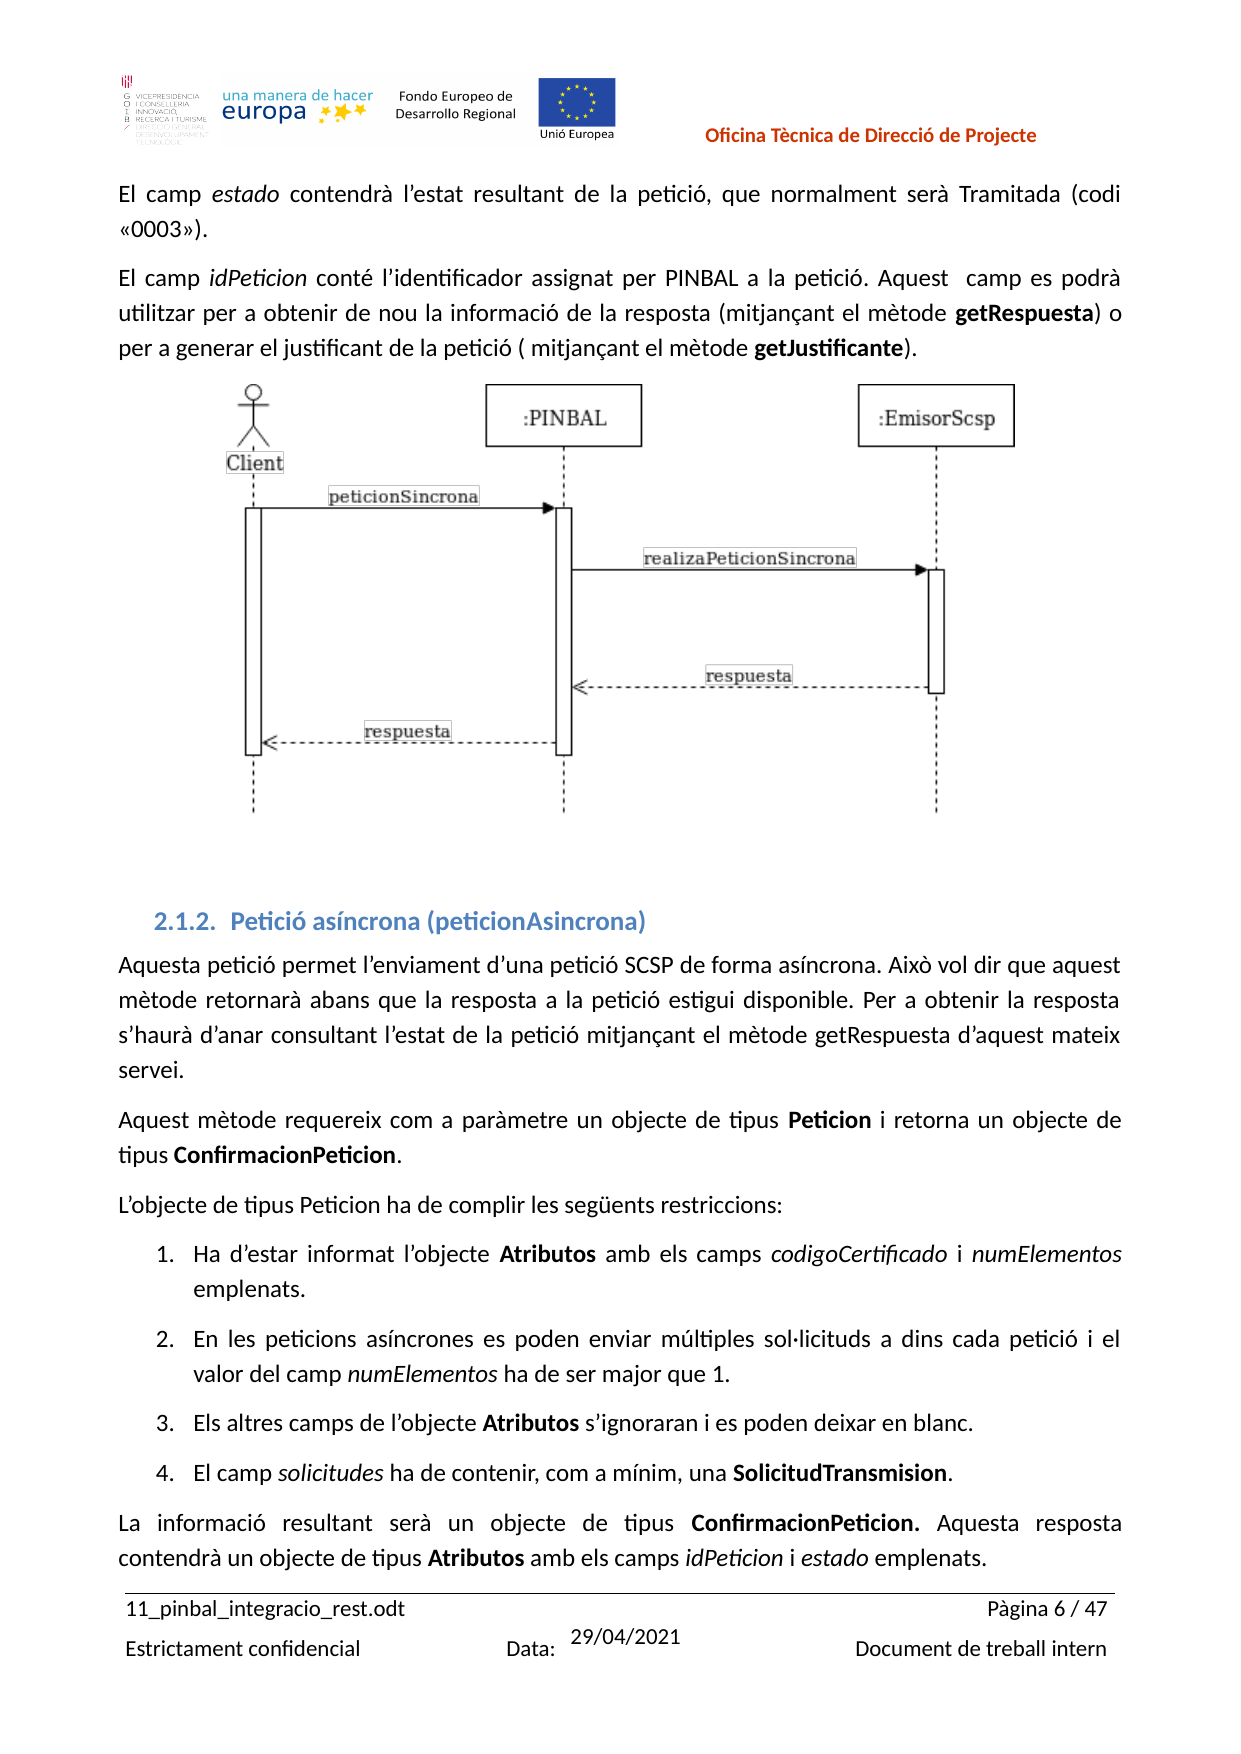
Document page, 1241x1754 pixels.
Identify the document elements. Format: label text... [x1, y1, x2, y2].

text El camp idPeticion conté l’identificador assignat per PINBAL a la petició. Aquest camp es podrà utilitzar per a obtenir de nou la informació de la resposta (mitjançant el mètode getRespuesta) o per a generar el justificant de la petició ( mitjançant el mètode getJustificante). [118, 262, 1122, 363]
list Els altres camps de l’objecte Atributos s’ignoraran i es poden deixar en blanc. [156, 1408, 1122, 1438]
text La informació resultant serà un objecte de tipus ConfirmacionPeticion. Aquesta resposta contendrà un objecte de tipus Atributos amb els camps idPeticion i estado emplenats. [118, 1507, 1122, 1572]
picture [219, 73, 621, 147]
list El camp solicitudes ha de contenir, com a mínim, una SolicitudTransmision. [156, 1457, 1122, 1488]
text Aquesta petició permet l’enviament d’una petició SCSP de forma asíncrona. Això vol dir que aquest mètode retornarà abans que la resposta a la petició estigui disponible. Per a obtenir la resposta s’haurà d’anar consultant l’estat de la petició mitjançant el mètode getRespuesta d’aquest mateix servei. [118, 950, 1122, 1085]
text El camp estado contendrà l’estat resultant de la petició, que normalment serà Tramitada (codi «0003»). [118, 178, 1122, 243]
text L’objecte de tipus Peticion ha de complir les següents restriccions: [118, 1189, 1122, 1219]
picture [118, 73, 213, 147]
list Ha d’estar informat l’objecte Atributos amb els camps codigoCertificado i numElementos emplenats. [156, 1238, 1122, 1304]
text Aquest mètode requereix com a paràmetre un objecte de tipus Peticion i retorna un objecte de tipus ConfirmacionPeticion. [118, 1104, 1122, 1170]
list En les peticions asíncrones es poden enviar múltiples sol·licituds a dins cada petició i el valor del camp numElementos ha de ser major que 1. [156, 1323, 1122, 1388]
subtitle Petició asíncrona (peticionAsincrona) [153, 904, 1122, 937]
picture [225, 384, 1015, 818]
